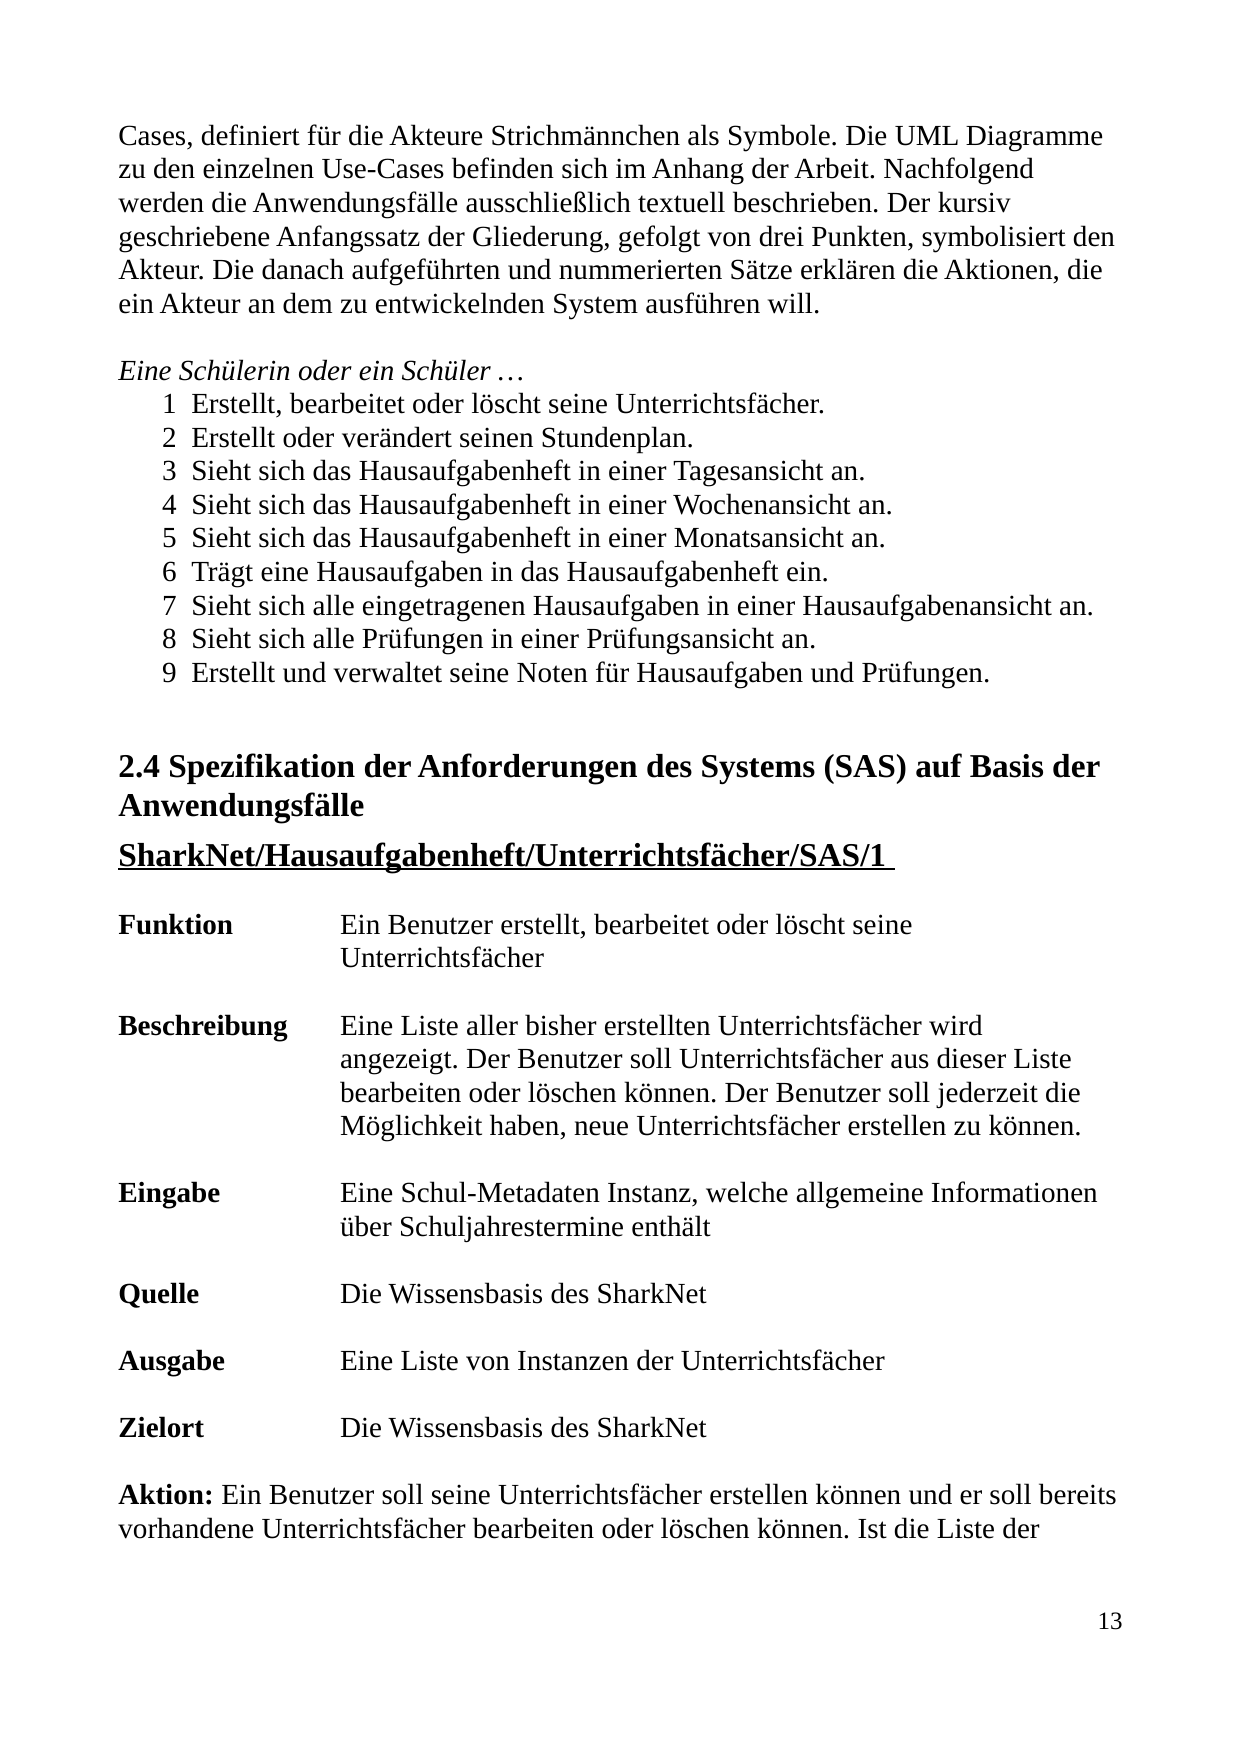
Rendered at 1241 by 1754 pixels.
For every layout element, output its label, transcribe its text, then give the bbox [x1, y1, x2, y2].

list Sieht sich das Hausaufgabenheft in einer Monatsansicht an. [118, 521, 1122, 554]
list Sieht sich das Hausaufgabenheft in einer Tagesansicht an. [118, 453, 1122, 487]
text Eingabe Eine Schul-Metadaten Instanz, welche allgemeine Informationen über Schuljahrestermine enthält [118, 1175, 1122, 1242]
list Sieht sich alle Prüfungen in einer Prüfungsansicht an. [118, 621, 1122, 655]
list Trägt eine Hausaufgaben in das Hausaufgabenheft ein. [118, 554, 1122, 588]
list Erstellt und verwaltet seine Noten für Hausaufgaben und Prüfungen. [118, 655, 1122, 688]
text Funktion Ein Benutzer erstellt, bearbeitet oder löscht seine Unterrichtsfächer [118, 907, 1122, 974]
text Beschreibung Eine Liste aller bisher erstellten Unterrichtsfächer wird angezeigt. Der Benutzer soll Unterrichtsfächer aus dieser Liste bearbeiten oder löschen können. Der Benutzer soll jederzeit die Möglichkeit haben, neue Unterrichtsfächer erstellen zu können. [118, 1008, 1122, 1142]
list Erstellt oder verändert seinen Stundenplan. [118, 420, 1122, 453]
list Sieht sich alle eingetragenen Hausaufgaben in einer Hausaufgabenansicht an. [118, 588, 1122, 621]
text Eine Schülerin oder ein Schüler … [118, 353, 1122, 386]
text Cases, definiert für die Akteure Strichmännchen als Symbole. Die UML Diagramme zu den einzelnen Use-Cases befinden sich im Anhang der Arbeit. Nachfolgend werden die Anwendungsfälle ausschließlich textuell beschrieben. Der kursiv geschriebene Anfangssatz der Gliederung, gefolgt von drei Punkten, symbolisiert den Akteur. Die danach aufgeführten und nummerierten Sätze erklären die Aktionen, die ein Akteur an dem zu entwickelnden System ausführen will. [118, 118, 1122, 319]
text Ausgabe Eine Liste von Instanzen der Unterrichtsfächer [118, 1343, 1122, 1377]
text SharkNet/Hausaufgabenheft/Unterrichtsfächer/SAS/1 [118, 835, 1122, 873]
text Aktion: Ein Benutzer soll seine Unterrichtsfächer erstellen können und er soll bereits vorhandene Unterrichtsfächer bearbeiten oder löschen können. Ist die Liste der [118, 1477, 1122, 1544]
list Sieht sich das Hausaufgabenheft in einer Wochenansicht an. [118, 487, 1122, 521]
list Erstellt, bearbeitet oder löscht seine Unterrichtsfächer. [118, 386, 1122, 420]
text Quelle Die Wissensbasis des SharkNet [118, 1276, 1122, 1309]
text Zielort Die Wissensbasis des SharkNet [118, 1410, 1122, 1444]
subtitle 2.4 Spezifikation der Anforderungen des Systems (SAS) auf Basis der Anwendungsfälle [118, 747, 1122, 823]
